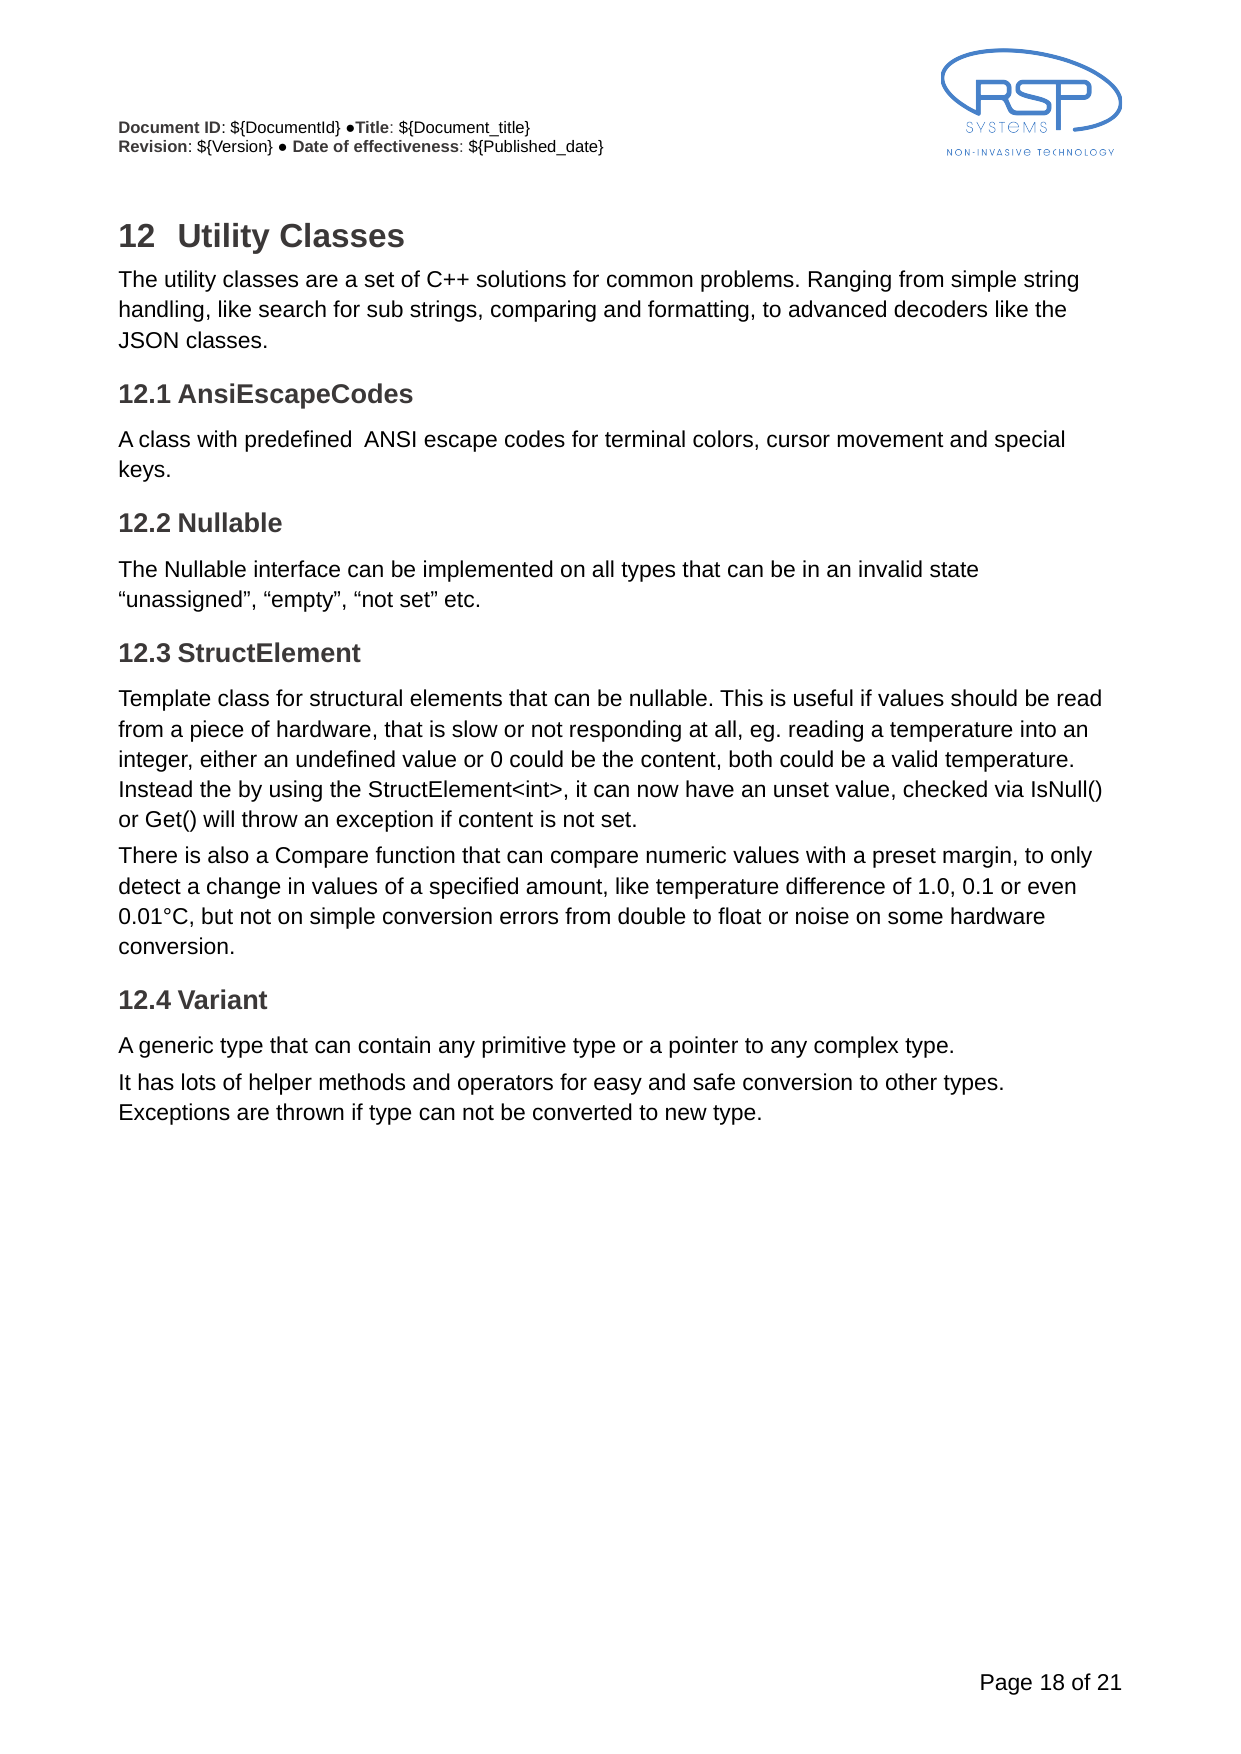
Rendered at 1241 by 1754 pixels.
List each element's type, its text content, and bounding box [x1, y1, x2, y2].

subtitle AnsiEscapeCodes [118, 378, 1122, 409]
text It has lots of helper methods and operators for easy and safe conversion to other types. Exceptions are thrown if type can not be converted to new type. [118, 1069, 1122, 1125]
subtitle Utility Classes [118, 216, 1122, 254]
text There is also a Compare function that can compare numeric values with a preset margin, to only detect a change in values of a specified amount, like temperature difference of 1.0, 0.1 or even 0.01°C, but not on simple conversion errors from double to float or noise on some hardware conversion. [118, 842, 1122, 959]
text The utility classes are a set of C++ solutions for common problems. Ranging from simple string handling, like search for sub strings, comparing and formatting, to advanced decoders like the JSON classes. [118, 266, 1122, 353]
text The Nullable interface can be implemented on all types that can be in an invalid state “unassigned”, “empty”, “not set” etc. [118, 556, 1122, 612]
subtitle Variant [118, 984, 1122, 1015]
subtitle Nullable [118, 507, 1122, 538]
picture [941, 48, 1123, 156]
text Template class for structural elements that can be nullable. This is useful if values should be read from a piece of hardware, that is slow or not responding at all, eg. reading a temperature into an integer, either an undefined value or 0 could be the content, both could be a valid temperature. Instead the by using the StructElement<int>, it can now have an unset value, checked via IsNull() or Get() will throw an exception if content is not set. [118, 685, 1122, 833]
text A generic type that can contain any primitive type or a pointer to any complex type. [118, 1032, 1122, 1059]
text A class with predefined ANSI escape codes for terminal colors, cursor movement and special keys. [118, 426, 1122, 483]
subtitle StructElement [118, 637, 1122, 668]
